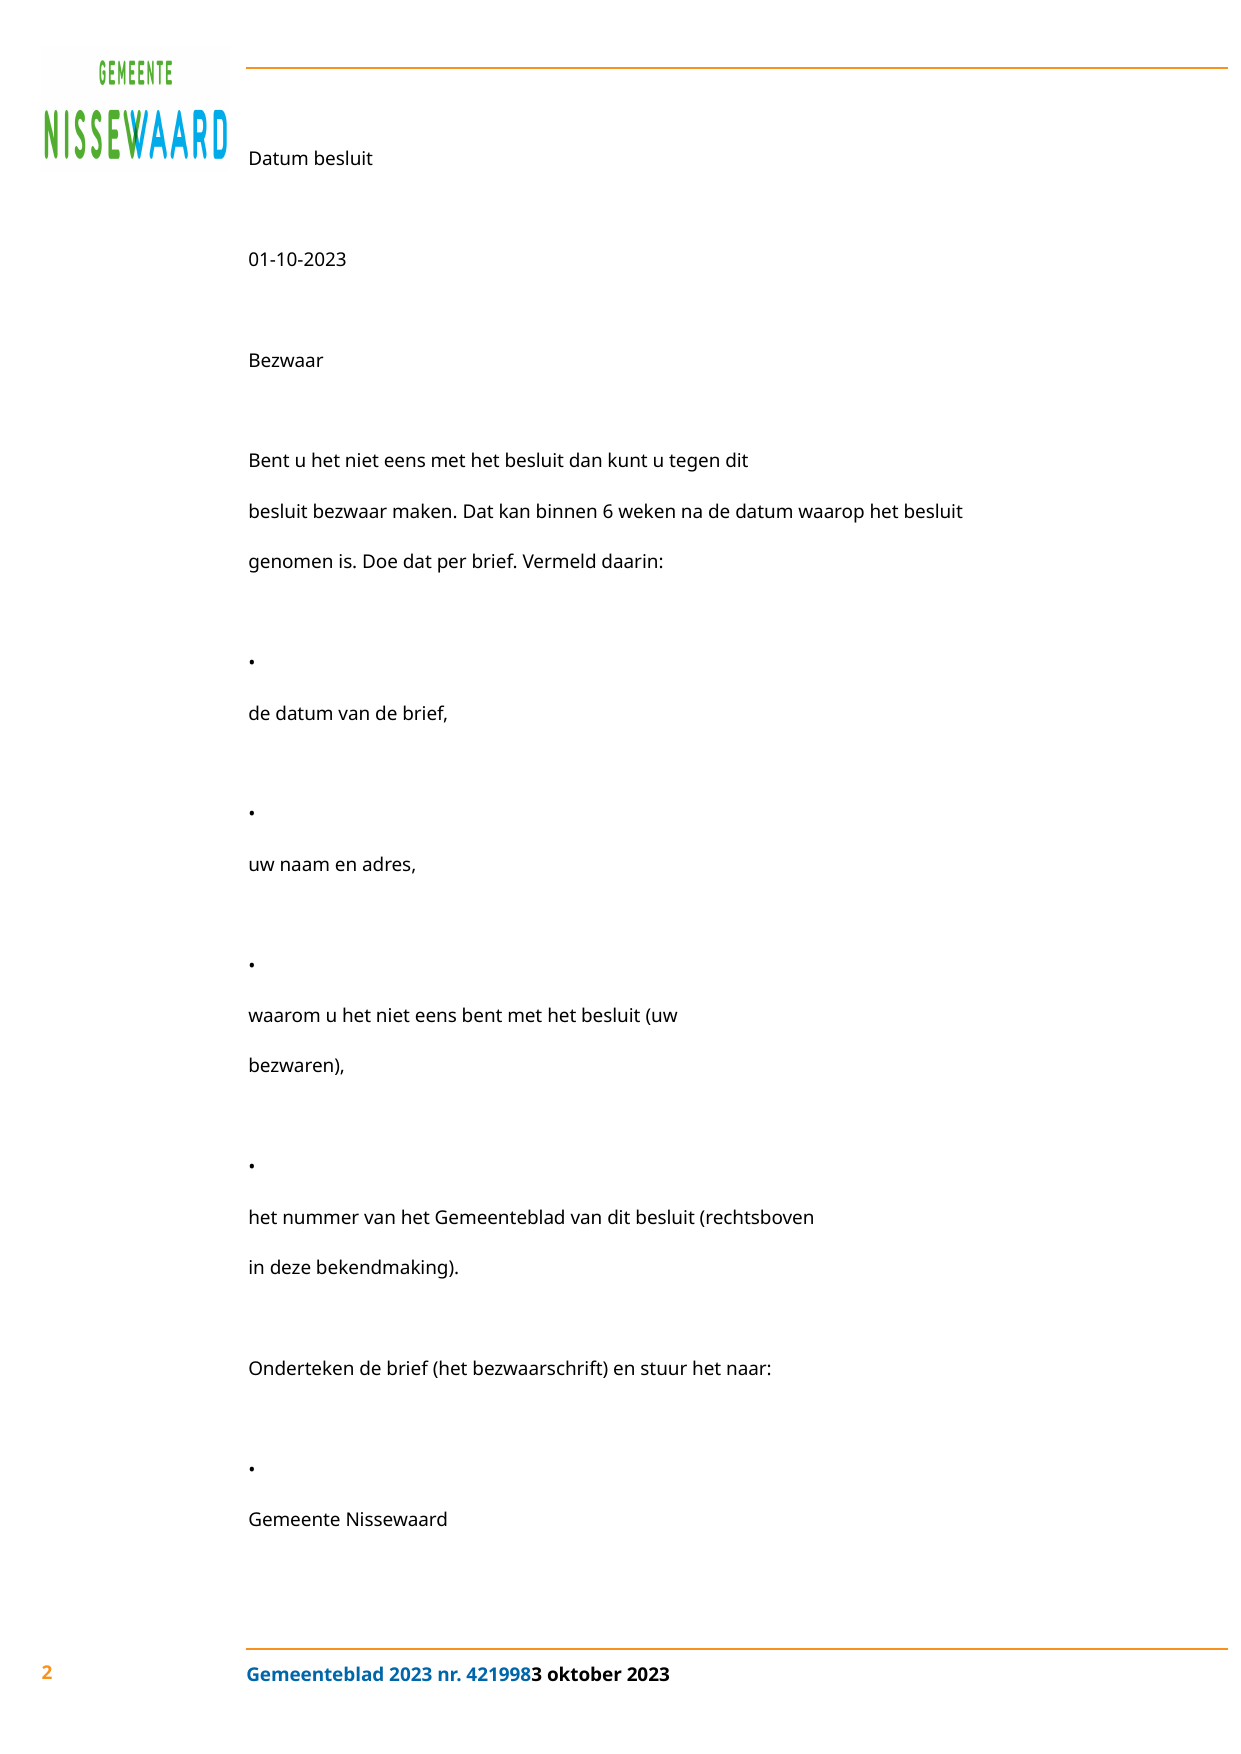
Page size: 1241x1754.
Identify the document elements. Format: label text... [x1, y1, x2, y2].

text • [248, 952, 1152, 978]
text uw naam en adres, [248, 851, 1152, 877]
text • [248, 1456, 1152, 1482]
text Gemeente Nissewaard [248, 1506, 1152, 1532]
text het nummer van het Gemeenteblad van dit besluit (rechtsboven [248, 1204, 1152, 1230]
text waarom u het niet eens bent met het besluit (uw [248, 1002, 1152, 1028]
text • [248, 649, 1152, 675]
text Bent u het niet eens met het besluit dan kunt u tegen dit [248, 448, 1152, 473]
text besluit bezwaar maken. Dat kan binnen 6 weken na de datum waarop het besluit [248, 498, 1152, 524]
text in deze bekendmaking). [248, 1254, 1152, 1280]
text de datum van de brief, [248, 700, 1152, 726]
text • [248, 1153, 1152, 1179]
picture [41, 47, 231, 172]
text • [248, 801, 1152, 826]
text 01-10-2023 [248, 246, 1152, 272]
text genomen is. Doe dat per brief. Vermeld daarin: [248, 548, 1152, 574]
text bezwaren), [248, 1053, 1152, 1078]
text Onderteken de brief (het bezwaarschrift) en stuur het naar: [248, 1355, 1152, 1381]
text Bezwaar [248, 347, 1152, 373]
text Datum besluit [248, 145, 1152, 171]
